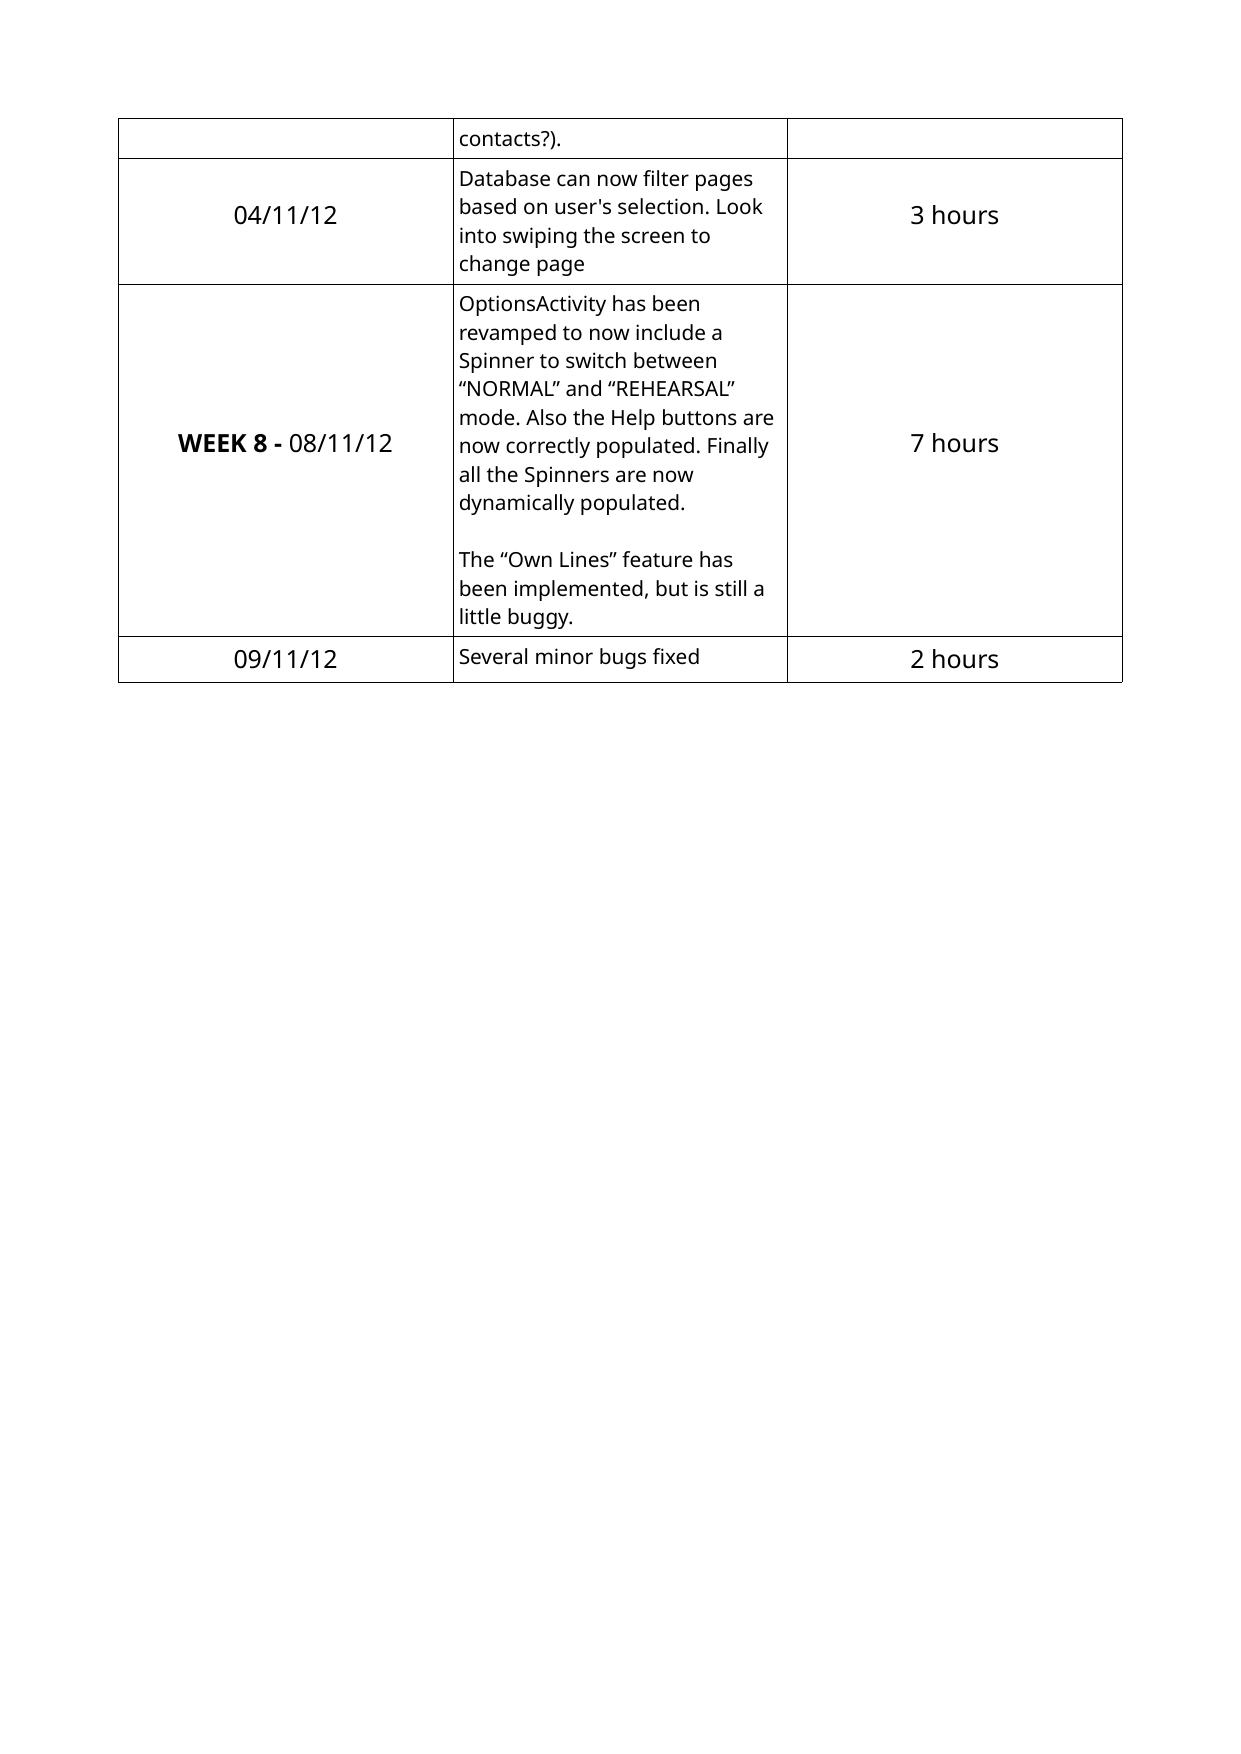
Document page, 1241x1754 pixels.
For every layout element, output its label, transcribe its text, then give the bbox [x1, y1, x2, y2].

table_cell Database can now filter pages based on user's selection. Look into swiping the screen to change page [454, 159, 787, 283]
table_cell [788, 119, 1122, 158]
table_cell Several minor bugs fixed [454, 637, 787, 682]
table_cell 04/11/12 [119, 159, 453, 283]
table_cell OptionsActivity has been revamped to now include a Spinner to switch between “NORMAL” and “REHEARSAL” mode. Also the Help buttons are now correctly populated. Finally all the Spinners are now dynamically populated. The “Own Lines” feature has been implemented, but is still a little buggy. [454, 285, 787, 636]
table_cell 7 hours [788, 285, 1122, 636]
table_cell 2 hours [788, 637, 1122, 682]
table_cell WEEK 8 - 08/11/12 [119, 285, 453, 636]
table_cell contacts?). [454, 119, 787, 158]
table_cell 3 hours [788, 159, 1122, 283]
table_cell [119, 119, 453, 158]
table_cell 09/11/12 [119, 637, 453, 682]
